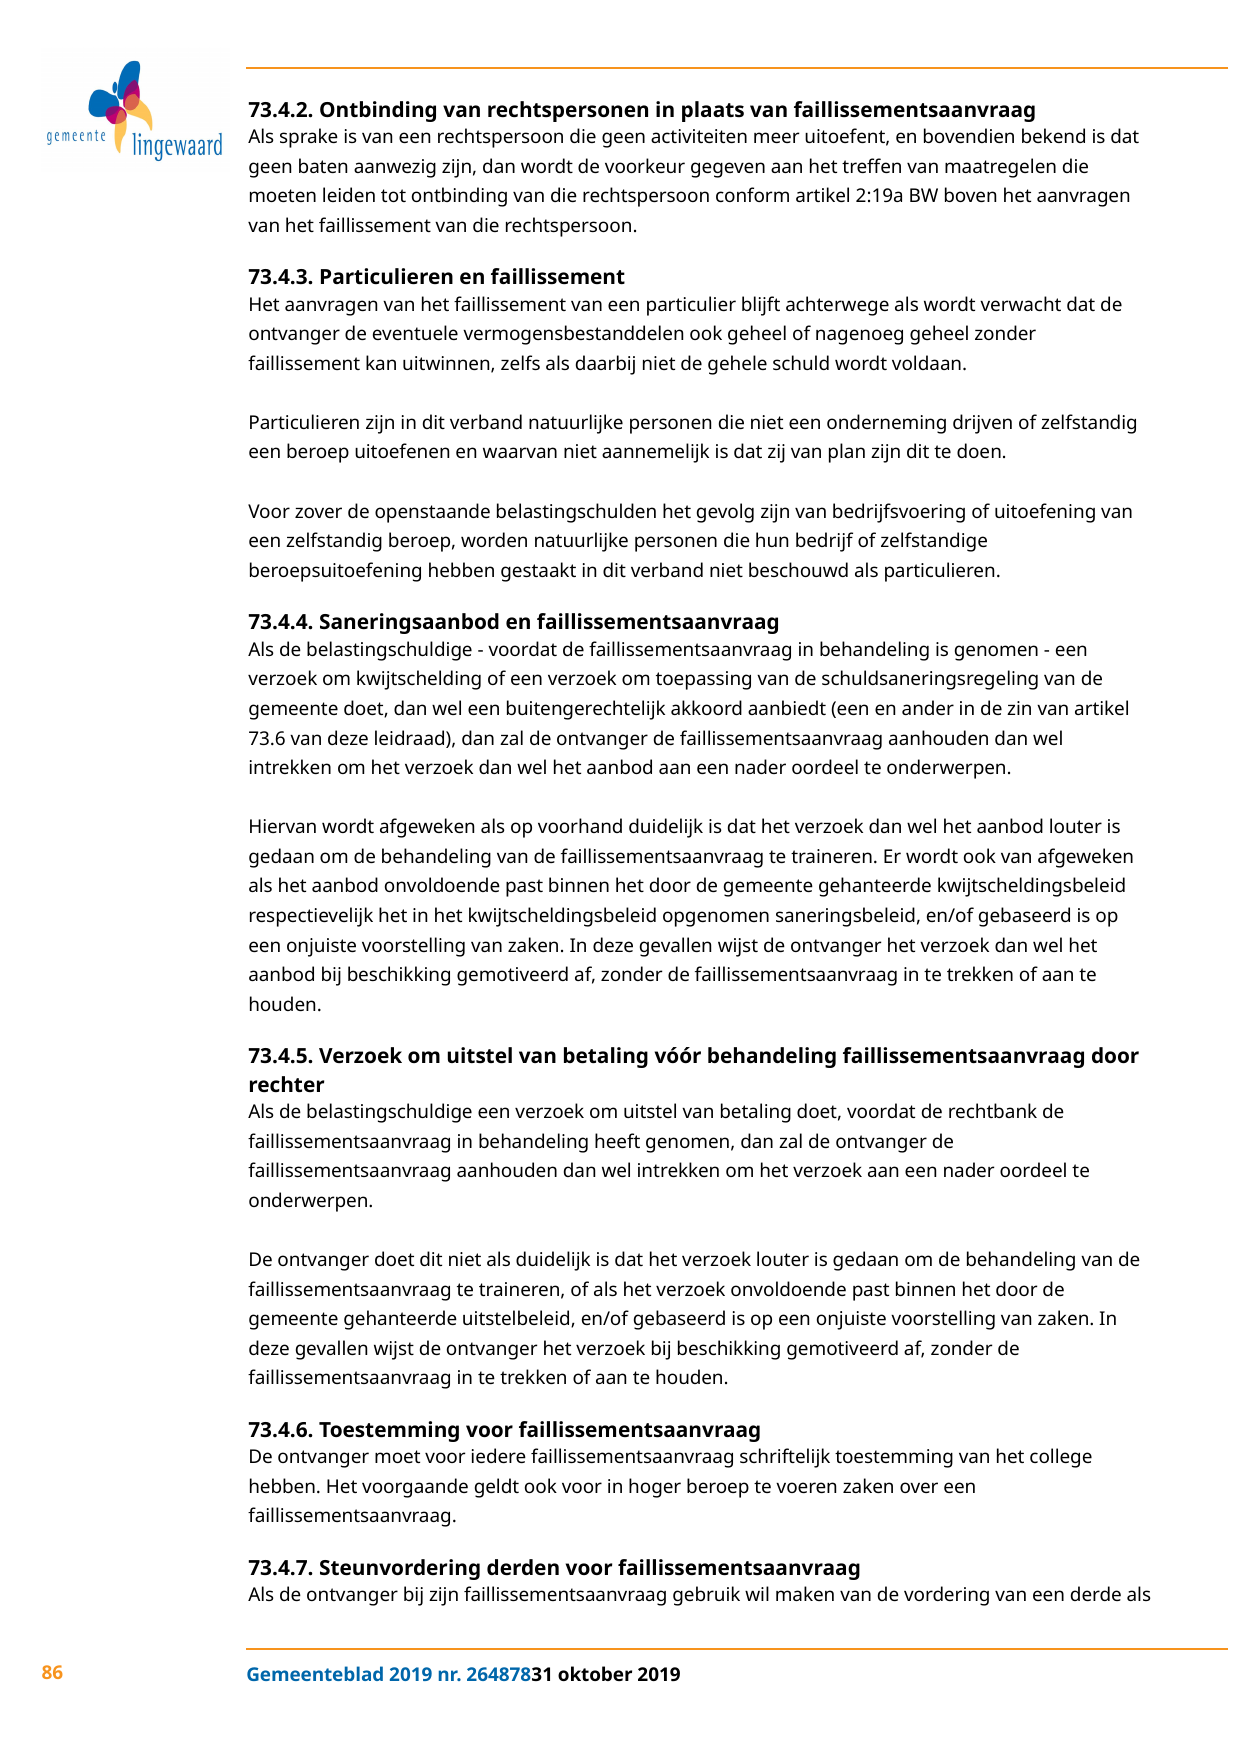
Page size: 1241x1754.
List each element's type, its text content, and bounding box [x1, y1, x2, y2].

text Als de ontvanger bij zijn faillissementsaanvraag gebruik wil maken van de vordering van een derde als [248, 1581, 1152, 1607]
picture [41, 47, 231, 172]
text 73.4.6. Toestemming voor faillissementsaanvraag [248, 1415, 1152, 1443]
text 73.4.7. Steunvordering derden voor faillissementsaanvraag [248, 1553, 1152, 1581]
text 73.4.3. Particulieren en faillissement [248, 262, 1152, 291]
text Het aanvragen van het faillissement van een particulier blijft achterwege als wordt verwacht dat de ontvanger de eventuele vermogensbestanddelen ook geheel of nagenoeg geheel zonder faillissement kan uitwinnen, zelfs als daarbij niet de gehele schuld wordt voldaan. [248, 291, 1152, 376]
text 73.4.2. Ontbinding van rechtspersonen in plaats van faillissementsaanvraag [248, 95, 1152, 123]
text 73.4.4. Saneringsaanbod en faillissementsaanvraag [248, 607, 1152, 636]
text Als sprake is van een rechtspersoon die geen activiteiten meer uitoefent, en bovendien bekend is dat geen baten aanwezig zijn, dan wordt de voorkeur gegeven aan het treffen van maatregelen die moeten leiden tot ontbinding van die rechtspersoon conform artikel 2:19a BW boven het aanvragen van het faillissement van die rechtspersoon. [248, 123, 1152, 238]
text Particulieren zijn in dit verband natuurlijke personen die niet een onderneming drijven of zelfstandig een beroep uitoefenen en waarvan niet aannemelijk is dat zij van plan zijn dit te doen. [248, 409, 1152, 464]
text Als de belastingschuldige - voordat de faillissementsaanvraag in behandeling is genomen - een verzoek om kwijtschelding of een verzoek om toepassing van de schuldsaneringsregeling van de gemeente doet, dan wel een buitengerechtelijk akkoord aanbiedt (een en ander in de zin van artikel 73.6 van deze leidraad), dan zal de ontvanger de faillissementsaanvraag aanhouden dan wel intrekken om het verzoek dan wel het aanbod aan een nader oordeel te onderwerpen. [248, 636, 1152, 780]
text De ontvanger moet voor iedere faillissementsaanvraag schriftelijk toestemming van het college hebben. Het voorgaande geldt ook voor in hoger beroep te voeren zaken over een faillissementsaanvraag. [248, 1443, 1152, 1528]
text Hiervan wordt afgeweken als op voorhand duidelijk is dat het verzoek dan wel het aanbod louter is gedaan om de behandeling van de faillissementsaanvraag te traineren. Er wordt ook van afgeweken als het aanbod onvoldoende past binnen het door de gemeente gehanteerde kwijtscheldingsbeleid respectievelijk het in het kwijtscheldingsbeleid opgenomen saneringsbeleid, en/of gebaseerd is op een onjuiste voorstelling van zaken. In deze gevallen wijst de ontvanger het verzoek dan wel het aanbod bij beschikking gemotiveerd af, zonder de faillissementsaanvraag in te trekken of aan te houden. [248, 813, 1152, 1017]
text 73.4.5. Verzoek om uitstel van betaling vóór behandeling faillissementsaanvraag door rechter [248, 1041, 1152, 1098]
text Voor zover de openstaande belastingschulden het gevolg zijn van bedrijfsvoering of uitoefening van een zelfstandig beroep, worden natuurlijke personen die hun bedrijf of zelfstandige beroepsuitoefening hebben gestaakt in dit verband niet beschouwd als particulieren. [248, 498, 1152, 583]
text Als de belastingschuldige een verzoek om uitstel van betaling doet, voordat de rechtbank de faillissementsaanvraag in behandeling heeft genomen, dan zal de ontvanger de faillissementsaanvraag aanhouden dan wel intrekken om het verzoek aan een nader oordeel te onderwerpen. [248, 1098, 1152, 1213]
text De ontvanger doet dit niet als duidelijk is dat het verzoek louter is gedaan om de behandeling van de faillissementsaanvraag te traineren, of als het verzoek onvoldoende past binnen het door de gemeente gehanteerde uitstelbeleid, en/of gebaseerd is op een onjuiste voorstelling van zaken. In deze gevallen wijst de ontvanger het verzoek bij beschikking gemotiveerd af, zonder de faillissementsaanvraag in te trekken of aan te houden. [248, 1246, 1152, 1390]
